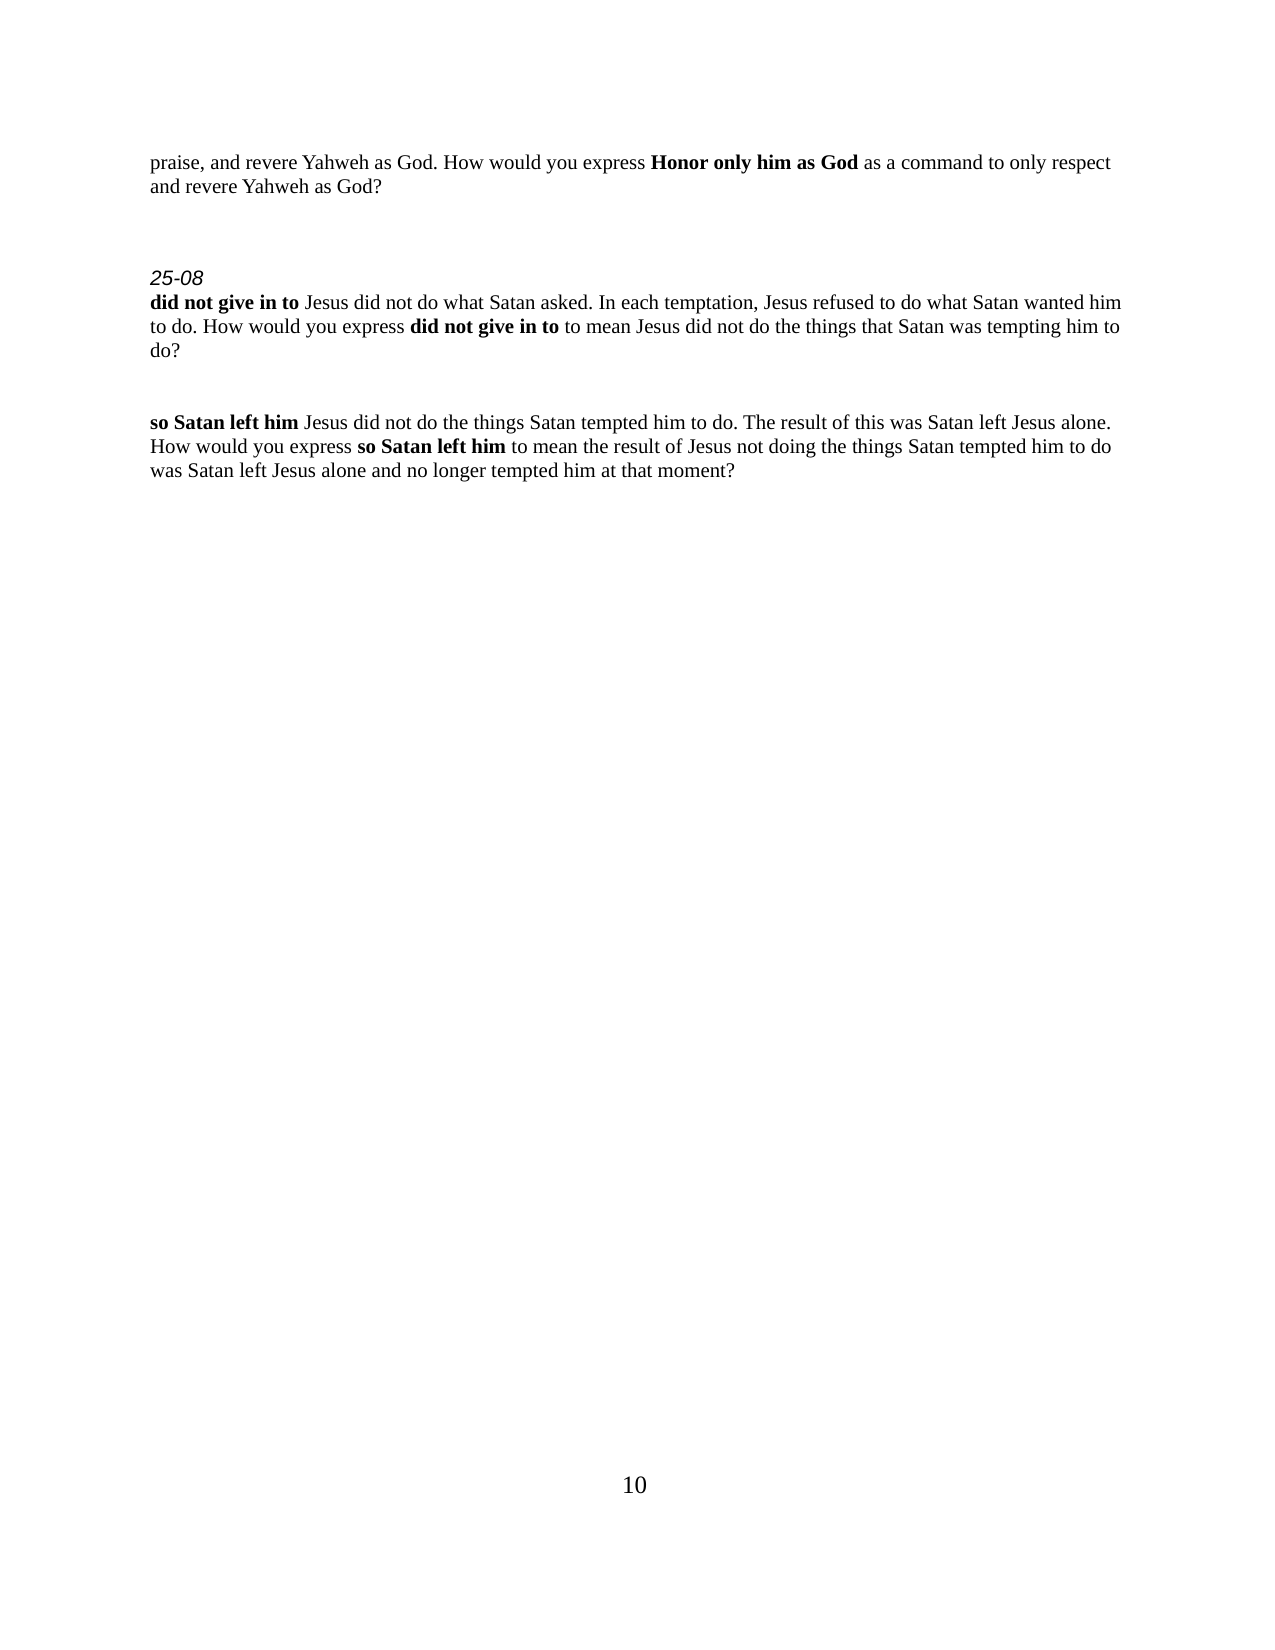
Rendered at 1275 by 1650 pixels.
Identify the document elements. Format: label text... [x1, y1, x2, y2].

subtitle 25-08 [150, 266, 1125, 290]
text did not give in to Jesus did not do what Satan asked. In each temptation, Jesus refused to do what Satan wanted him to do. How would you express did not give in to to mean Jesus did not do the things that Satan was tempting him to do? [150, 290, 1125, 362]
text praise, and revere Yahweh as God. How would you express Honor only him as God as a command to only respect and revere Yahweh as God? [150, 150, 1125, 198]
text so Satan left him Jesus did not do the things Satan tempted him to do. The result of this was Satan left Jesus alone. How would you express so Satan left him to mean the result of Jesus not doing the things Satan tempted him to do was Satan left Jesus alone and no longer tempted him at that moment? [150, 410, 1125, 482]
